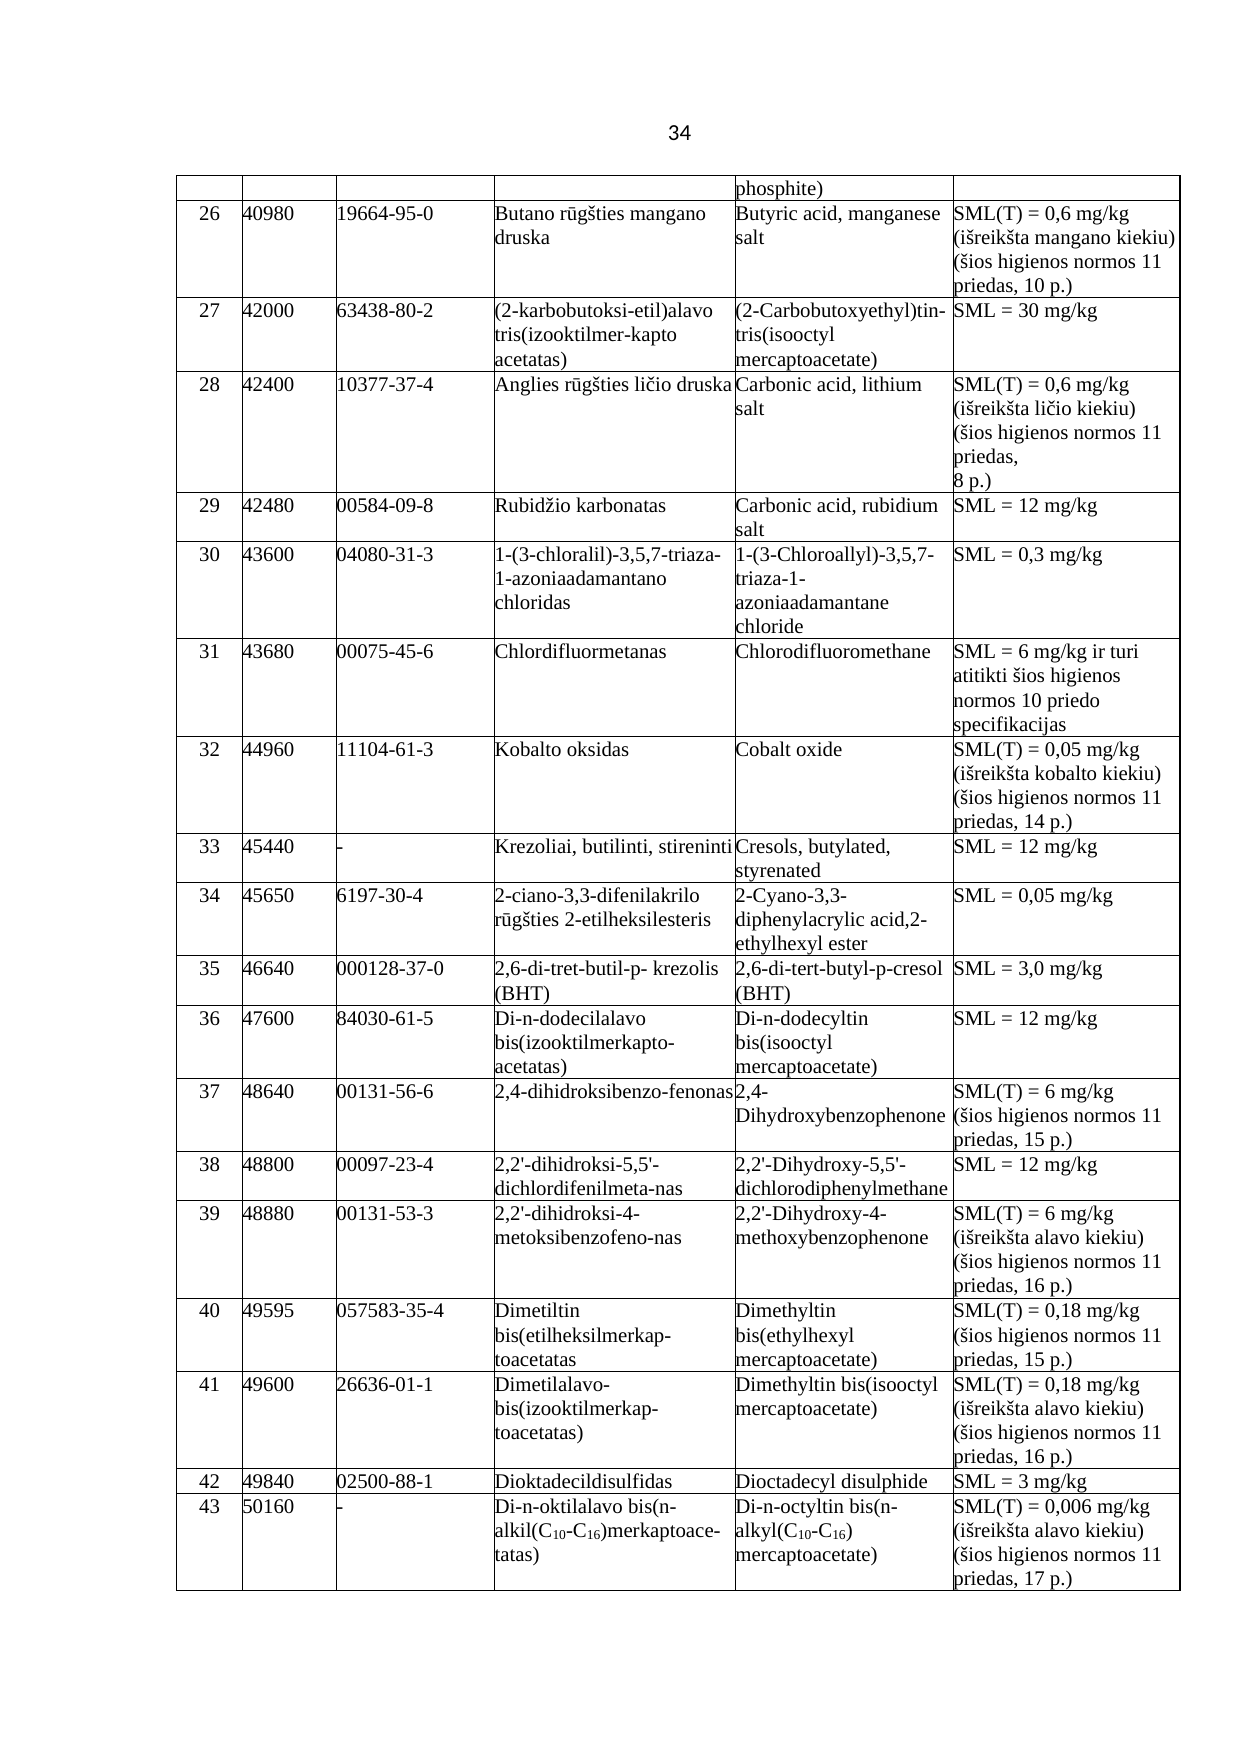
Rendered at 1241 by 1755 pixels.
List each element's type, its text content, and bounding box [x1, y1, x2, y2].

table_cell 057583-35-4 [337, 1299, 494, 1371]
table_cell 2,2'-Dihydroxy-5,5'-dichlorodiphenylmethane [736, 1152, 953, 1200]
table_cell (2-karbobutoksi-etil)alavo tris(izooktilmer-kapto acetatas) [495, 298, 735, 371]
table_cell SML = 12 mg/kg [954, 1152, 1179, 1200]
table_cell 49595 [243, 1299, 336, 1371]
table_cell Dimetilalavo-bis(izooktilmerkap-toacetatas) [495, 1372, 735, 1468]
table_cell 41 [177, 1372, 242, 1468]
table_cell Anglies rūgšties ličio druska [495, 372, 735, 492]
table_cell 2,6-di-tert-butyl-p-cresol (BHT) [736, 956, 953, 1004]
table_cell 42000 [243, 298, 336, 371]
table_cell SML(T) = 0,006 mg/kg (išreikšta alavo kiekiu) (šios higienos normos 11 priedas, 17 p.) [954, 1494, 1179, 1590]
table_cell - [337, 1494, 494, 1590]
table_cell [337, 176, 494, 200]
table_cell 2-ciano-3,3-difenilakrilo rūgšties 2-etilheksilesteris [495, 883, 735, 955]
table_cell 33 [177, 834, 242, 882]
table_cell SML(T) = 0,6 mg/kg (išreikšta ličio kiekiu) (šios higienos normos 11 priedas, 8 p.) [954, 372, 1179, 492]
table_cell 49600 [243, 1372, 336, 1468]
table_cell 40 [177, 1299, 242, 1371]
table_cell 42400 [243, 372, 336, 492]
table_cell 1-(3-chloralil)-3,5,7-triaza-1-azoniaadamantano chloridas [495, 542, 735, 638]
table_cell Dioctadecyl disulphide [736, 1469, 953, 1493]
table_cell 27 [177, 298, 242, 371]
table_cell 84030-61-5 [337, 1006, 494, 1078]
table_cell 2,4-dihidroksibenzo-fenonas [495, 1079, 735, 1151]
table_cell 28 [177, 372, 242, 492]
table_cell Di-n-dodecyltin bis(isooctyl mercaptoacetate) [736, 1006, 953, 1078]
table_cell SML(T) = 0,05 mg/kg (išreikšta kobalto kiekiu) (šios higienos normos 11 priedas, 14 p.) [954, 737, 1179, 833]
table_cell 00075-45-6 [337, 639, 494, 736]
table_cell 46640 [243, 956, 336, 1004]
table_cell Carbonic acid, lithium salt [736, 372, 953, 492]
table_cell 2,4-Dihydroxybenzophenone [736, 1079, 953, 1151]
table_cell 47600 [243, 1006, 336, 1078]
table_cell Chlordifluormetanas [495, 639, 735, 736]
table_cell SML = 3,0 mg/kg [954, 956, 1179, 1004]
table_cell Dimetiltin bis(etilheksilmerkap-toacetatas [495, 1299, 735, 1371]
table_cell [243, 176, 336, 200]
table_cell - [337, 834, 494, 882]
table_cell Di-n-oktilalavo bis(n-alkil(C10-C16)merkaptoace-tatas) [495, 1494, 735, 1590]
table_cell 42 [177, 1469, 242, 1493]
table_cell Cobalt oxide [736, 737, 953, 833]
table_cell 44960 [243, 737, 336, 833]
table_cell 37 [177, 1079, 242, 1151]
table_cell 43 [177, 1494, 242, 1590]
table_cell 00131-56-6 [337, 1079, 494, 1151]
table_cell [954, 176, 1179, 200]
table_cell Di-n-octyltin bis(n-alkyl(C10-C16) mercaptoacetate) [736, 1494, 953, 1590]
table_cell [177, 176, 242, 200]
table_cell SML = 0,3 mg/kg [954, 542, 1179, 638]
table_cell 32 [177, 737, 242, 833]
table_cell 000128-37-0 [337, 956, 494, 1004]
table_cell 00584-09-8 [337, 493, 494, 541]
table_cell 26 [177, 201, 242, 297]
table_cell Carbonic acid, rubidium salt [736, 493, 953, 541]
table_cell 43680 [243, 639, 336, 736]
table_cell Butano rūgšties mangano druska [495, 201, 735, 297]
table_cell 6197-30-4 [337, 883, 494, 955]
table_cell SML = 0,05 mg/kg [954, 883, 1179, 955]
table_cell 00097-23-4 [337, 1152, 494, 1200]
table_cell 45440 [243, 834, 336, 882]
table_cell 36 [177, 1006, 242, 1078]
table_cell 31 [177, 639, 242, 736]
table_cell SML = 12 mg/kg [954, 493, 1179, 541]
table_cell 02500-88-1 [337, 1469, 494, 1493]
table_cell SML(T) = 0,6 mg/kg (išreikšta mangano kiekiu) (šios higienos normos 11 priedas, 10 p.) [954, 201, 1179, 297]
table_cell 63438-80-2 [337, 298, 494, 371]
table_cell 39 [177, 1201, 242, 1297]
table_cell 2,6-di-tret-butil-p- krezolis (BHT) [495, 956, 735, 1004]
table_cell 35 [177, 956, 242, 1004]
table_cell 48880 [243, 1201, 336, 1297]
table_cell Dimethyltin bis(ethylhexyl mercaptoacetate) [736, 1299, 953, 1371]
table_cell 19664-95-0 [337, 201, 494, 297]
table_cell 2,2'-Dihydroxy-4-methoxybenzophenone [736, 1201, 953, 1297]
table_cell SML = 6 mg/kg ir turi atitikti šios higienos normos 10 priedo specifikacijas [954, 639, 1179, 736]
table_cell (2-Carbobutoxyethyl)tin-tris(isooctyl mercaptoacetate) [736, 298, 953, 371]
table_cell Rubidžio karbonatas [495, 493, 735, 541]
table_cell 49840 [243, 1469, 336, 1493]
table_cell SML = 12 mg/kg [954, 834, 1179, 882]
table_cell 48640 [243, 1079, 336, 1151]
table_cell 45650 [243, 883, 336, 955]
table_cell SML(T) = 0,18 mg/kg (išreikšta alavo kiekiu) (šios higienos normos 11 priedas, 16 p.) [954, 1372, 1179, 1468]
table_cell 29 [177, 493, 242, 541]
table_cell 42480 [243, 493, 336, 541]
table_cell SML = 12 mg/kg [954, 1006, 1179, 1078]
table_cell SML = 30 mg/kg [954, 298, 1179, 371]
table_cell 2,2'-dihidroksi-5,5'-dichlordifenilmeta-nas [495, 1152, 735, 1200]
table_cell SML(T) = 6 mg/kg (šios higienos normos 11 priedas, 15 p.) [954, 1079, 1179, 1151]
table_cell 1-(3-Chloroallyl)-3,5,7-triaza-1-azoniaadamantane chloride [736, 542, 953, 638]
table_cell 30 [177, 542, 242, 638]
table_cell 2-Cyano-3,3-diphenylacrylic acid,2-ethylhexyl ester [736, 883, 953, 955]
table_cell 04080-31-3 [337, 542, 494, 638]
table_cell 34 [177, 883, 242, 955]
table_cell 48800 [243, 1152, 336, 1200]
table_cell Krezoliai, butilinti, stireninti [495, 834, 735, 882]
table_cell [495, 176, 735, 200]
table_cell 2,2'-dihidroksi-4-metoksibenzofeno-nas [495, 1201, 735, 1297]
table_cell 26636-01-1 [337, 1372, 494, 1468]
table_cell SML = 3 mg/kg [954, 1469, 1179, 1493]
table_cell Chlorodifluoromethane [736, 639, 953, 736]
table_cell Butyric acid, manganese salt [736, 201, 953, 297]
table_cell Kobalto oksidas [495, 737, 735, 833]
table_cell 00131-53-3 [337, 1201, 494, 1297]
table_cell phosphite) [736, 176, 953, 200]
table_cell SML(T) = 6 mg/kg (išreikšta alavo kiekiu) (šios higienos normos 11 priedas, 16 p.) [954, 1201, 1179, 1297]
table_cell 11104-61-3 [337, 737, 494, 833]
table_cell Dioktadecildisulfidas [495, 1469, 735, 1493]
table_cell 38 [177, 1152, 242, 1200]
table_cell Dimethyltin bis(isooctyl mercaptoacetate) [736, 1372, 953, 1468]
table_cell 50160 [243, 1494, 336, 1590]
table_cell Di-n-dodecilalavo bis(izooktilmerkapto-acetatas) [495, 1006, 735, 1078]
table_cell 10377-37-4 [337, 372, 494, 492]
table_cell Cresols, butylated, styrenated [736, 834, 953, 882]
table_cell 43600 [243, 542, 336, 638]
table_cell SML(T) = 0,18 mg/kg (šios higienos normos 11 priedas, 15 p.) [954, 1299, 1179, 1371]
table_cell 40980 [243, 201, 336, 297]
